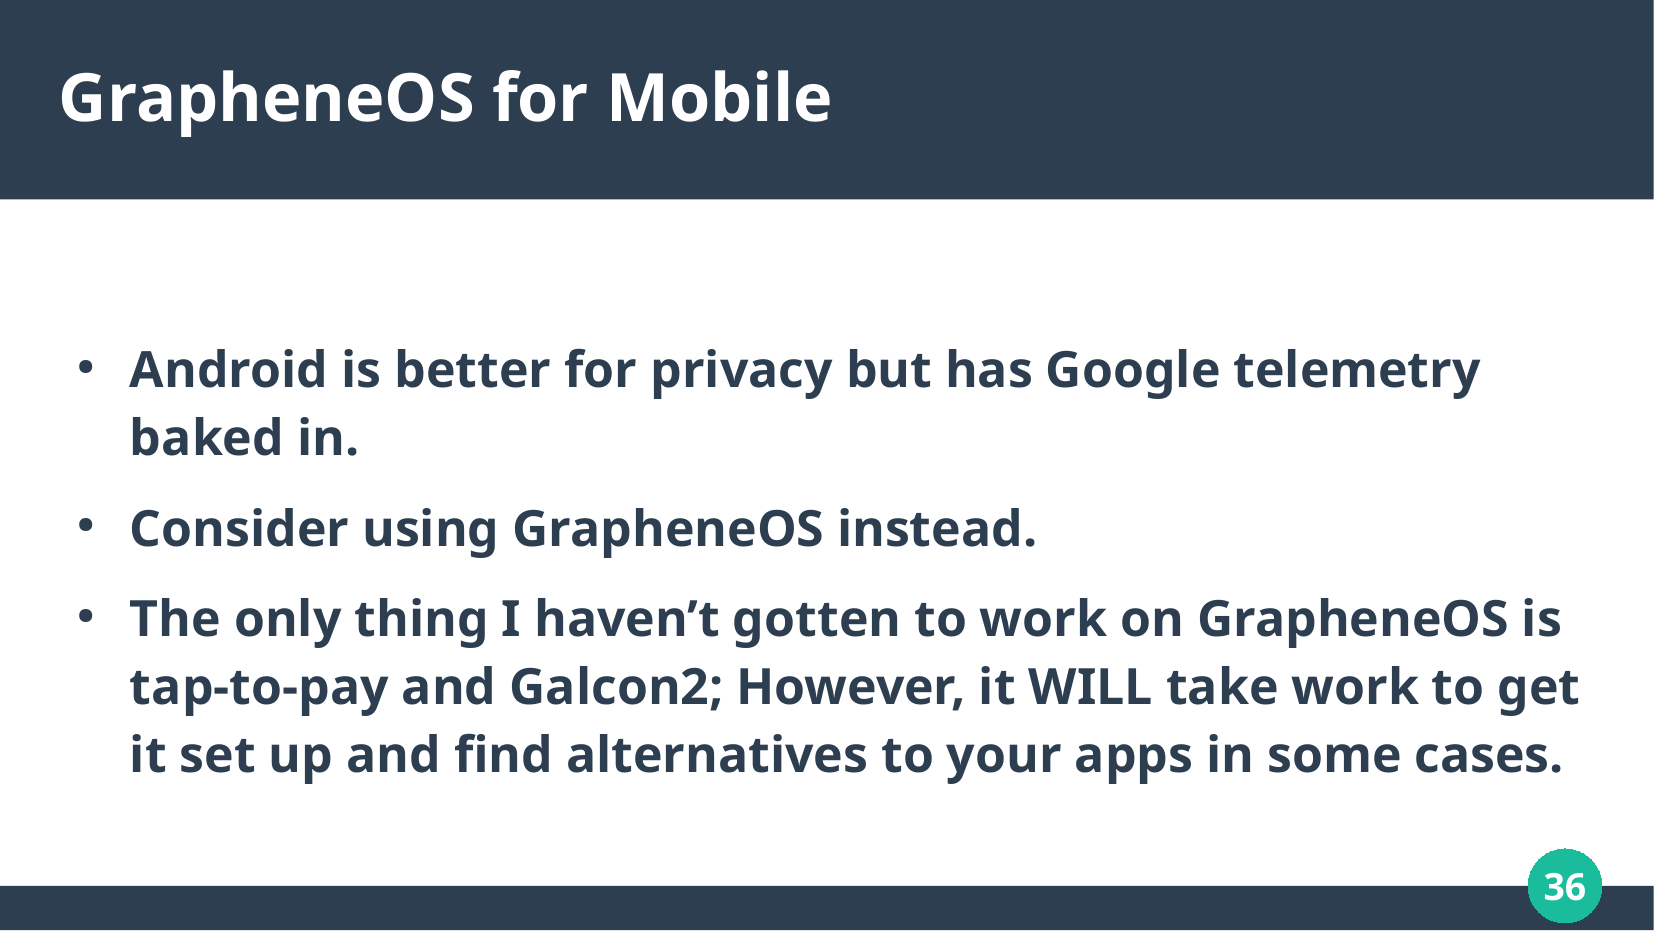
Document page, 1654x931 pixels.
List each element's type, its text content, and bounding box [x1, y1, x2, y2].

list Android is better for privacy but has Google telemetry baked in. Consider using GrapheneOS instead. The only thing I haven’t gotten to work on GrapheneOS is tap-to-pay and Galcon2; However, it WILL take work to get it set up and find alternatives to your apps in some cases. [59, 243, 1595, 864]
title GrapheneOS for Mobile [59, 37, 1595, 155]
